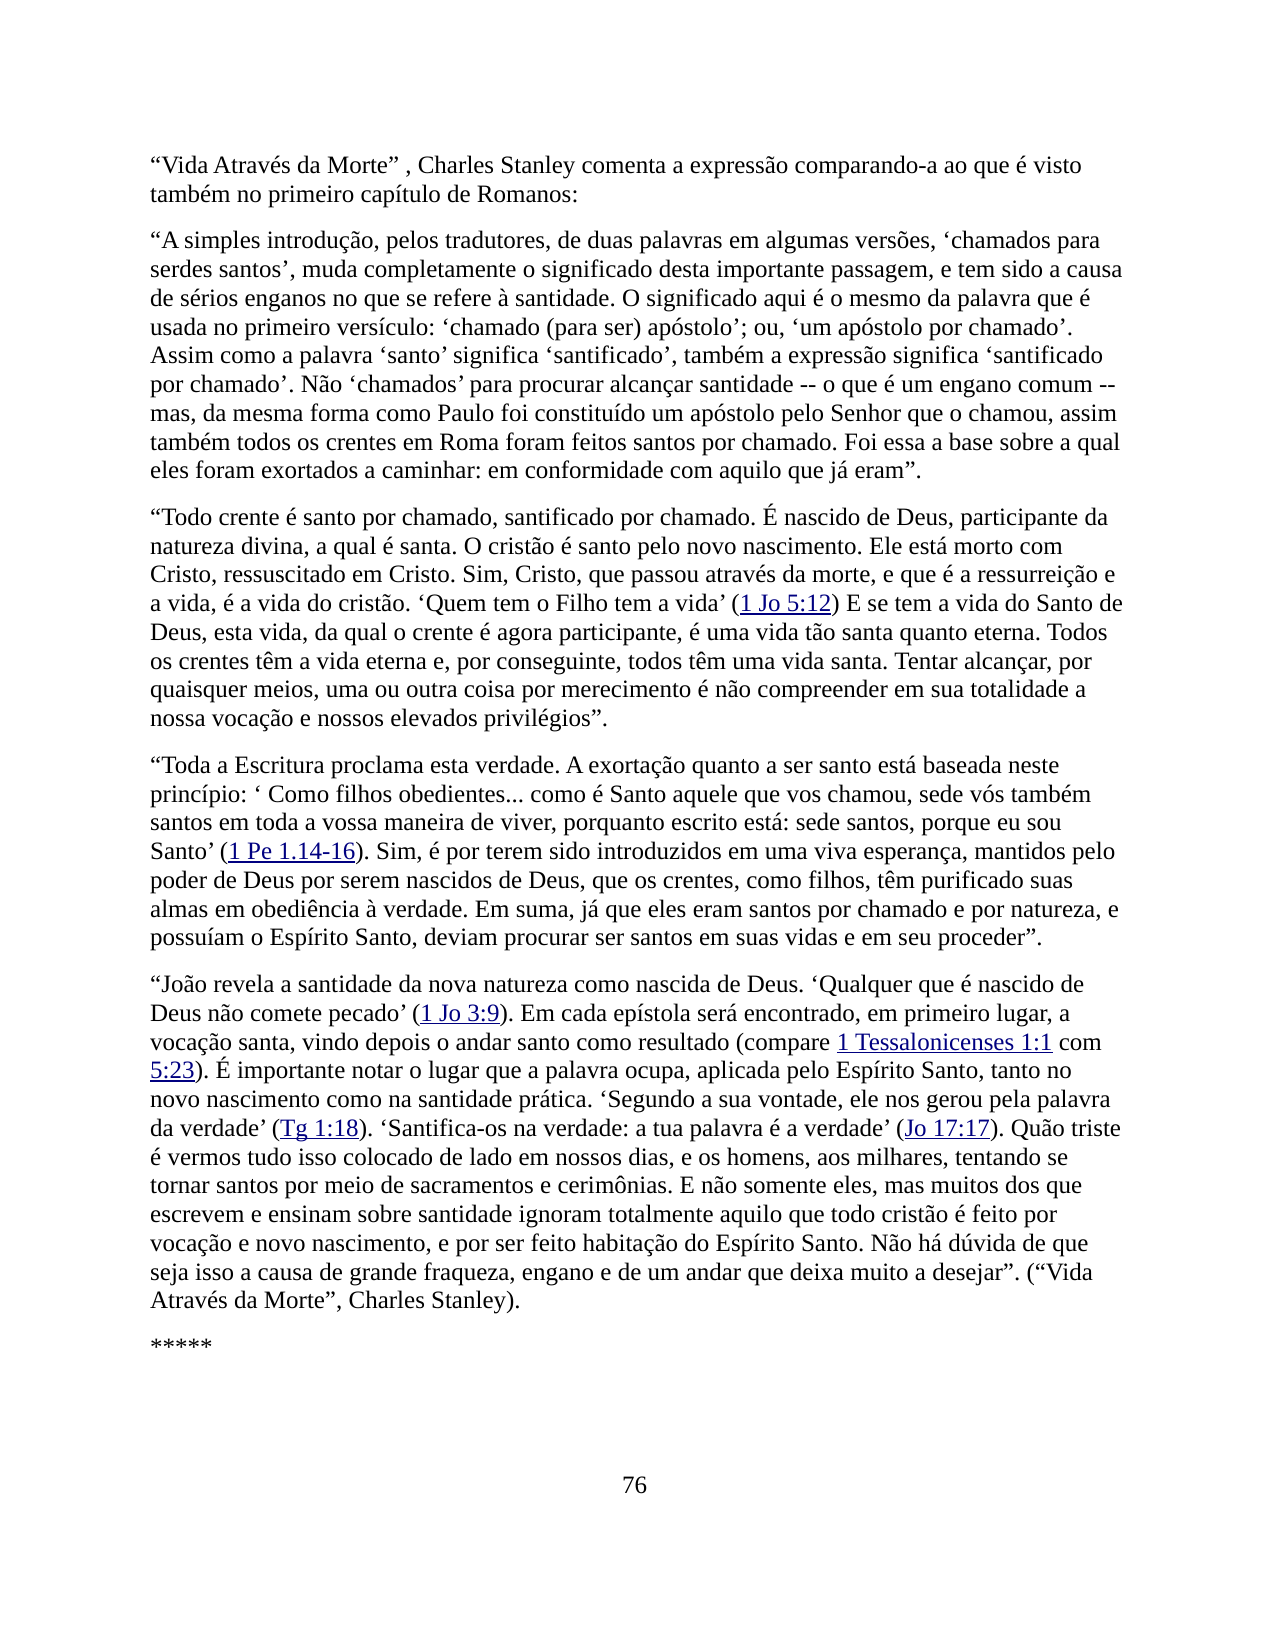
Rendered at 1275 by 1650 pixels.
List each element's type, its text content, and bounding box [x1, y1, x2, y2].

text “Toda a Escritura proclama esta verdade. A exortação quanto a ser santo está baseada neste princípio: ‘ Como filhos obedientes... como é Santo aquele que vos chamou, sede vós também santos em toda a vossa maneira de viver, porquanto escrito está: sede santos, porque eu sou Santo’ (1 Pe 1.14-16). Sim, é por terem sido introduzidos em uma viva esperança, mantidos pelo poder de Deus por serem nascidos de Deus, que os crentes, como filhos, têm purificado suas almas em obediência à verdade. Em suma, já que eles eram santos por chamado e por natureza, e possuíam o Espírito Santo, deviam procurar ser santos em suas vidas e em seu proceder”. [150, 750, 1125, 951]
text “João revela a santidade da nova natureza como nascida de Deus. ‘Qualquer que é nascido de Deus não comete pecado’ (1 Jo 3:9). Em cada epístola será encontrado, em primeiro lugar, a vocação santa, vindo depois o andar santo como resultado (compare 1 Tessalonicenses 1:1 com 5:23). É importante notar o lugar que a palavra ocupa, aplicada pelo Espírito Santo, tanto no novo nascimento como na santidade prática. ‘Segundo a sua vontade, ele nos gerou pela palavra da verdade’ (Tg 1:18). ‘Santifica-os na verdade: a tua palavra é a verdade’ (Jo 17:17). Quão triste é vermos tudo isso colocado de lado em nossos dias, e os homens, aos milhares, tentando se tornar santos por meio de sacramentos e cerimônias. E não somente eles, mas muitos dos que escrevem e ensinam sobre santidade ignoram totalmente aquilo que todo cristão é feito por vocação e novo nascimento, e por ser feito habitação do Espírito Santo. Não há dúvida de que seja isso a causa de grande fraqueza, engano e de um andar que deixa muito a desejar”. (“Vida Através da Morte”, Charles Stanley). [150, 969, 1125, 1314]
text “A simples introdução, pelos tradutores, de duas palavras em algumas versões, ‘chamados para serdes santos’, muda completamente o significado desta importante passagem, e tem sido a causa de sérios enganos no que se refere à santidade. O significado aqui é o mesmo da palavra que é usada no primeiro versículo: ‘chamado (para ser) apóstolo’; ou, ‘um apóstolo por chamado’. Assim como a palavra ‘santo’ significa ‘santificado’, também a expressão significa ‘santificado por chamado’. Não ‘chamados’ para procurar alcançar santidade -- o que é um engano comum -- mas, da mesma forma como Paulo foi constituído um apóstolo pelo Senhor que o chamou, assim também todos os crentes em Roma foram feitos santos por chamado. Foi essa a base sobre a qual eles foram exortados a caminhar: em conformidade com aquilo que já eram”. [150, 225, 1125, 484]
text “Vida Através da Morte” , Charles Stanley comenta a expressão comparando-a ao que é visto também no primeiro capítulo de Romanos: [150, 150, 1125, 207]
text “Todo crente é santo por chamado, santificado por chamado. É nascido de Deus, participante da natureza divina, a qual é santa. O cristão é santo pelo novo nascimento. Ele está morto com Cristo, ressuscitado em Cristo. Sim, Cristo, que passou através da morte, e que é a ressurreição e a vida, é a vida do cristão. ‘Quem tem o Filho tem a vida’ (1 Jo 5:12) E se tem a vida do Santo de Deus, esta vida, da qual o crente é agora participante, é uma vida tão santa quanto eterna. Todos os crentes têm a vida eterna e, por conseguinte, todos têm uma vida santa. Tentar alcançar, por quaisquer meios, uma ou outra coisa por merecimento é não compreender em sua totalidade a nossa vocação e nossos elevados privilégios”. [150, 502, 1125, 732]
text ***** [150, 1332, 1125, 1361]
